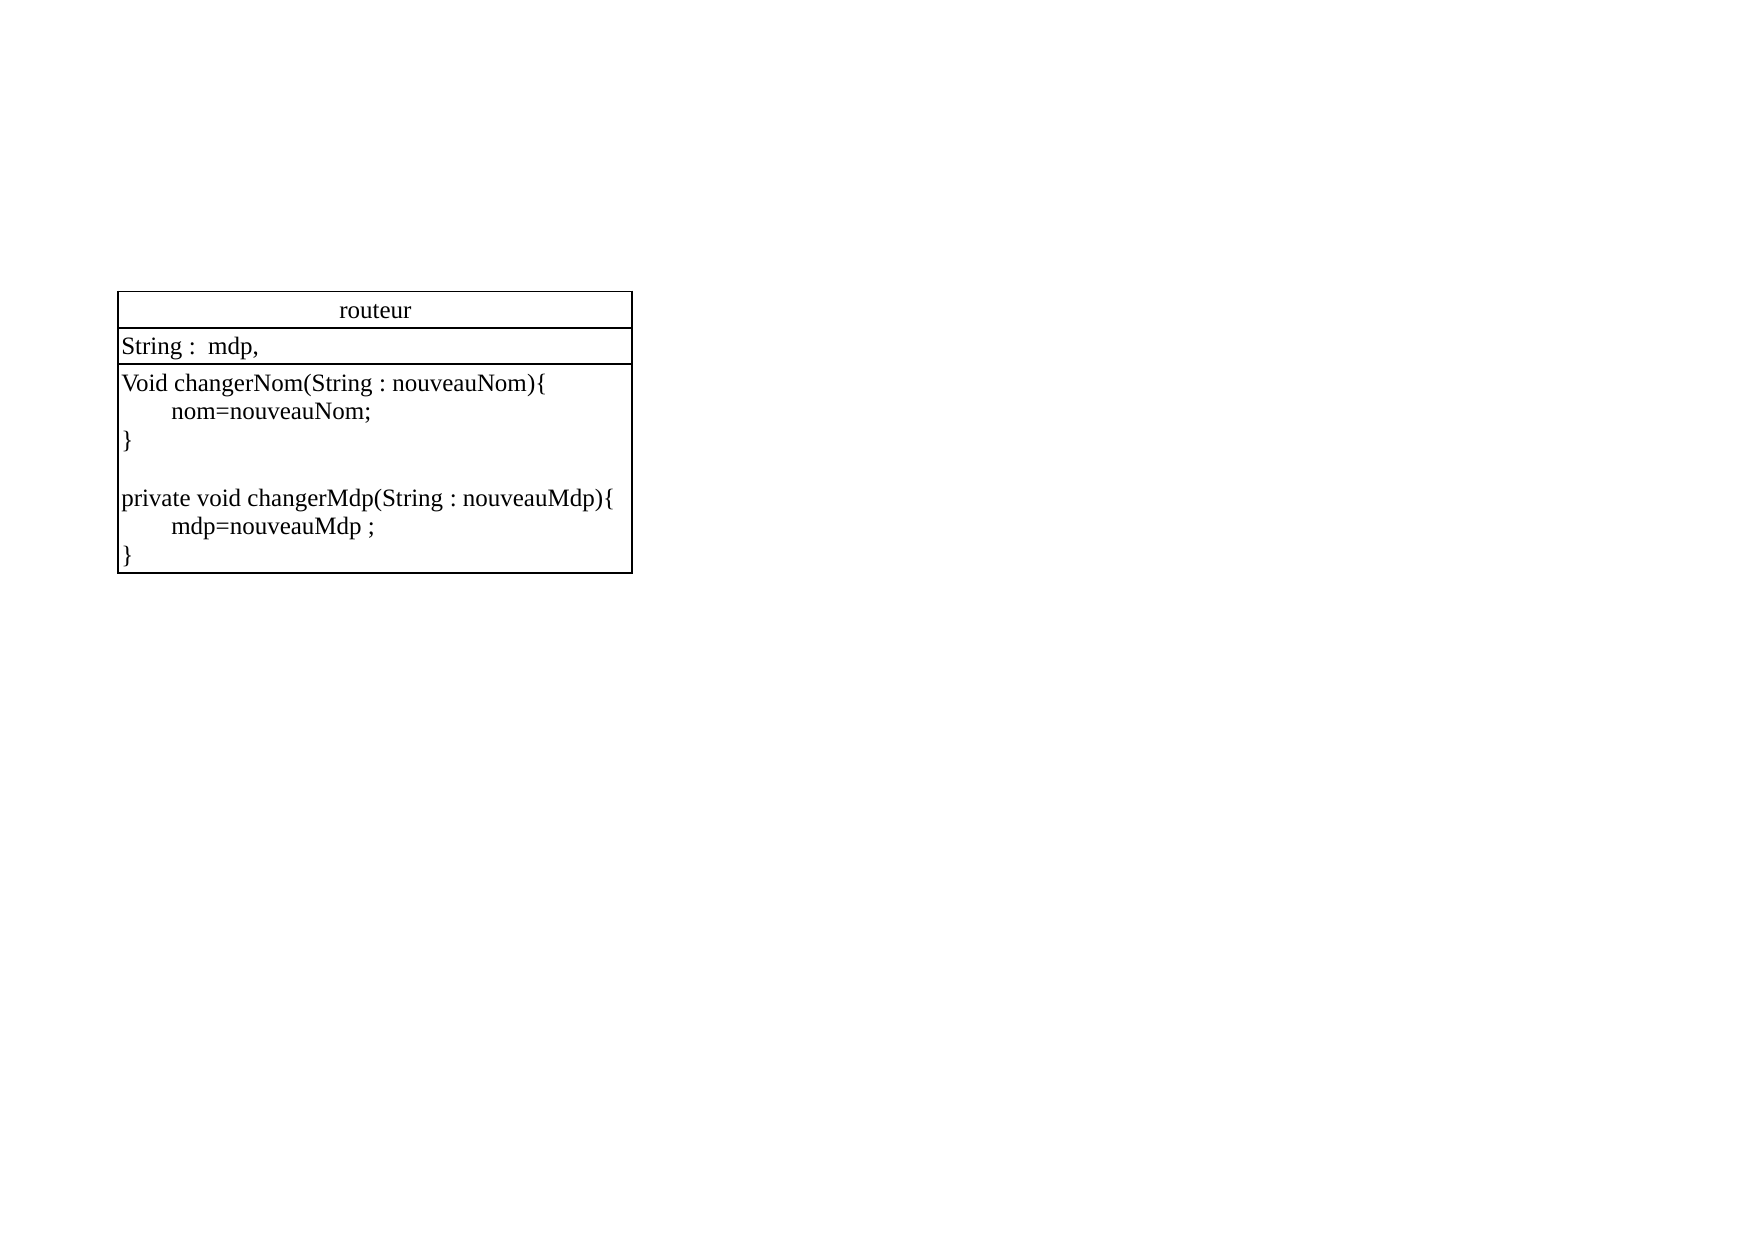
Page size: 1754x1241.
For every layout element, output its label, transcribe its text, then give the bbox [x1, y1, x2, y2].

table_cell String : mdp, [119, 329, 631, 363]
table_header routeur [119, 292, 631, 327]
table_cell Void changerNom(String : nouveauNom){ nom=nouveauNom; } private void changerMdp(String : nouveauMdp){ mdp=nouveauMdp ; } [119, 365, 631, 572]
